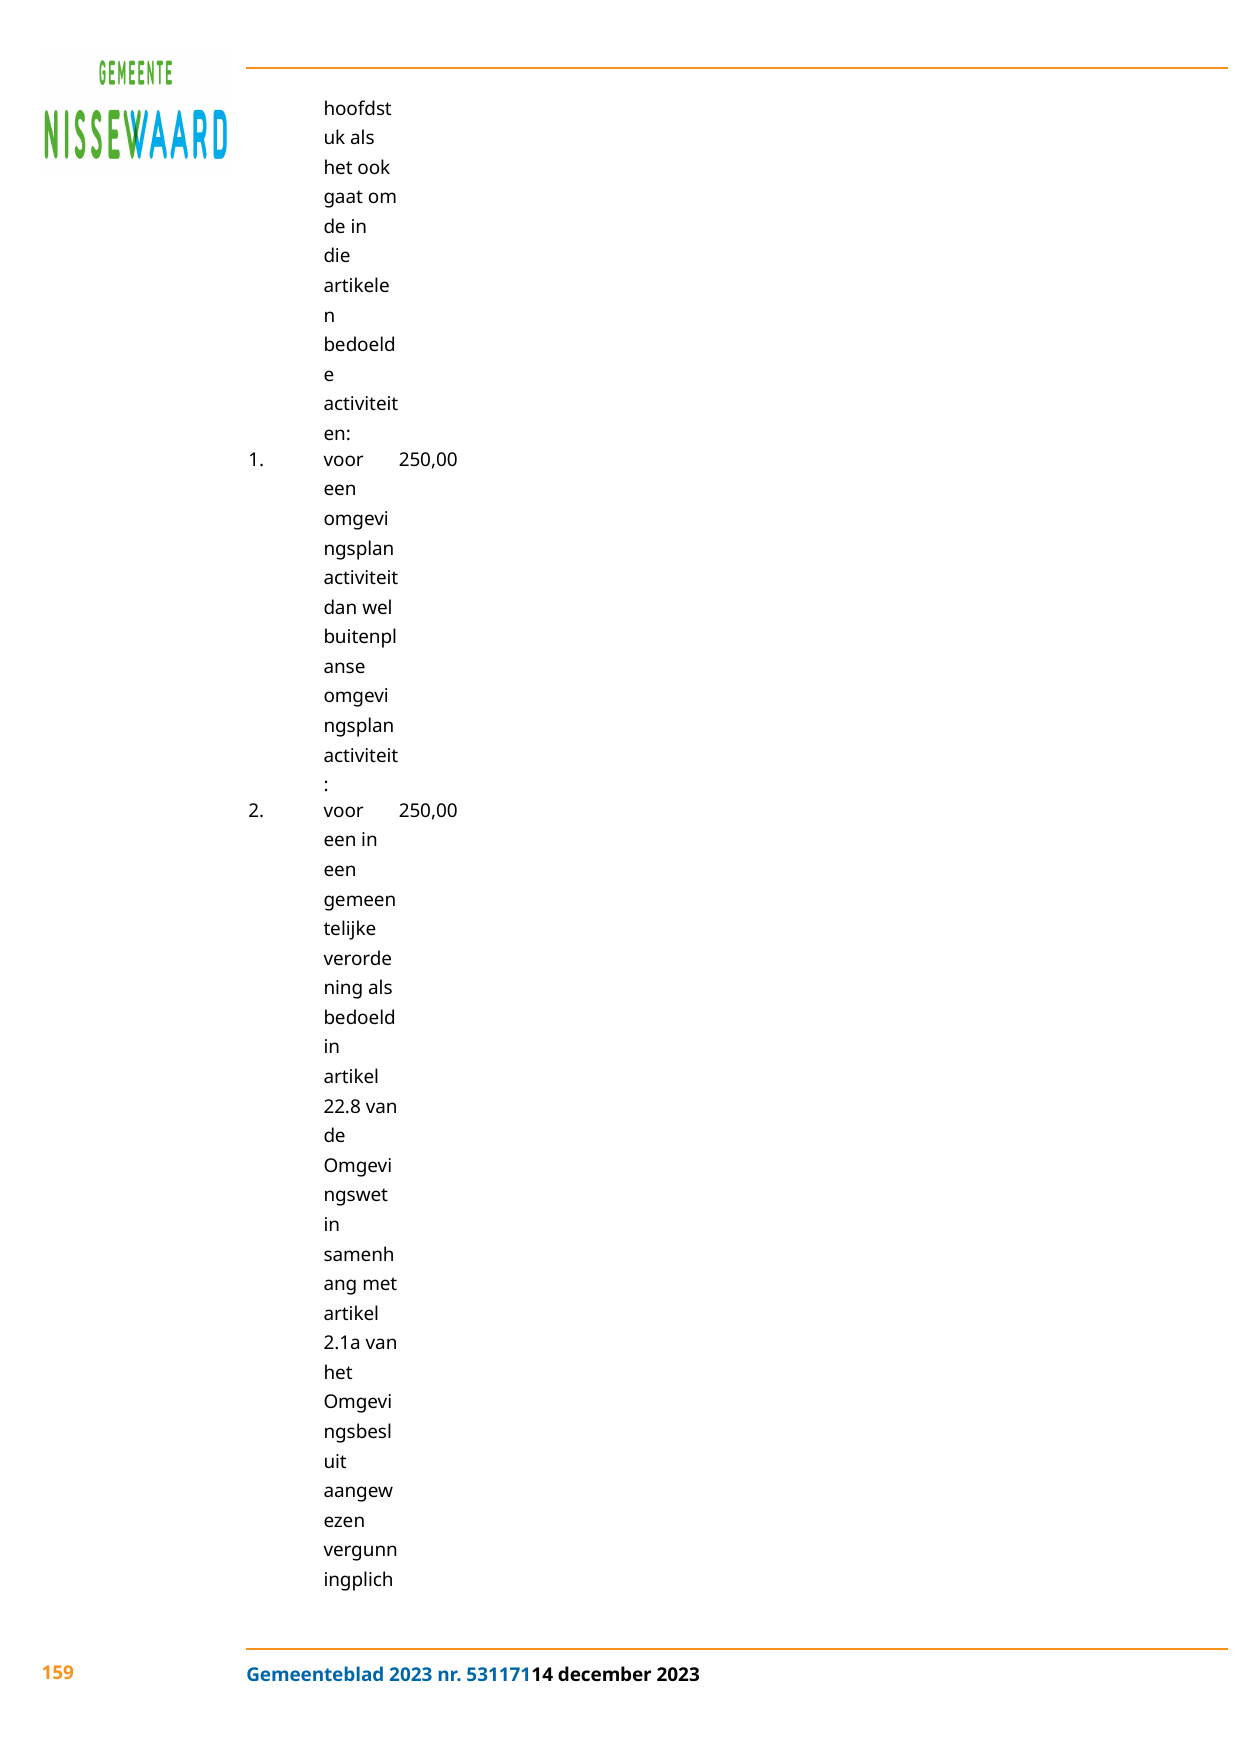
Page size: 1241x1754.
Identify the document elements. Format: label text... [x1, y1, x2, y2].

table_cell 1. [248, 446, 323, 797]
table_cell 2. [248, 797, 323, 1592]
table_cell 250,00 [399, 797, 474, 1592]
table_cell voor een omgevingsplanactiviteit dan wel buitenplanse omgevingsplanactiviteit: [323, 446, 398, 797]
table_cell [248, 95, 323, 446]
table_cell 250,00 [399, 446, 474, 797]
table_cell [399, 95, 474, 446]
table_cell hoofdstuk als het ook gaat om de in die artikelen bedoelde activiteiten: [323, 95, 398, 446]
table_cell voor een in een gemeentelijke verordening als bedoeld in artikel 22.8 van de Omgevingswet in samenhang met artikel 2.1a van het Omgevingsbesluit aangewezen vergunningplich [323, 797, 398, 1592]
picture [41, 47, 231, 172]
